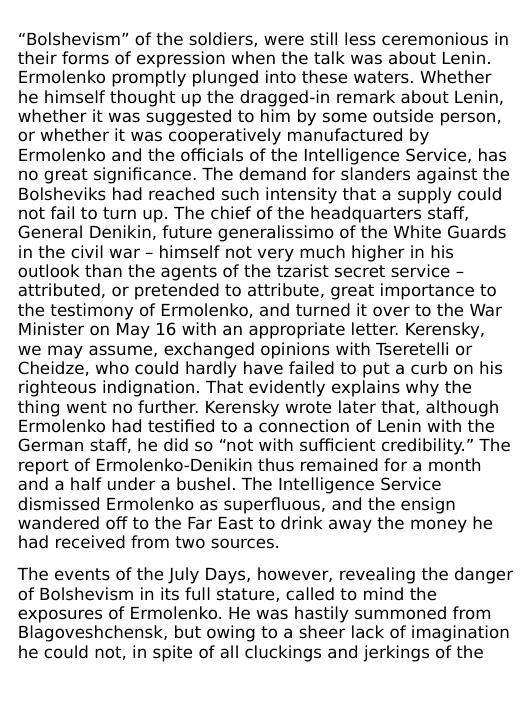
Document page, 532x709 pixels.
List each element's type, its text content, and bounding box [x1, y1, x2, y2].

text “Bolshevism” of the soldiers, were still less ceremonious in their forms of expression when the talk was about Lenin. Ermolenko promptly plunged into these waters. Whether he himself thought up the dragged-in remark about Lenin, whether it was suggested to him by some outside person, or whether it was cooperatively manufactured by Ermolenko and the officials of the Intelligence Service, has no great significance. The demand for slanders against the Bolsheviks had reached such intensity that a supply could not fail to turn up. The chief of the headquarters staff, General Denikin, future generalissimo of the White Guards in the civil war – himself not very much higher in his outlook than the agents of the tzarist secret service – attributed, or pretended to attribute, great importance to the testimony of Ermolenko, and turned it over to the War Minister on May 16 with an appropriate letter. Kerensky, we may assume, exchanged opinions with Tseretelli or Cheidze, who could hardly have failed to put a curb on his righteous indignation. That evidently explains why the thing went no further. Kerensky wrote later that, although Ermolenko had testified to a connection of Lenin with the German staff, he did so “not with sufficient credibility.” The report of Ermolenko-Denikin thus remained for a month and a half under a bushel. The Intelligence Service dismissed Ermolenko as superfluous, and the ensign wandered off to the Far East to drink away the money he had received from two sources. [18, 29, 514, 553]
text The events of the July Days, however, revealing the danger of Bolshevism in its full stature, called to mind the exposures of Ermolenko. He was hastily summoned from Blagoveshchensk, but owing to a sheer lack of imagination he could not, in spite of all cluckings and jerkings of the [18, 565, 514, 662]
